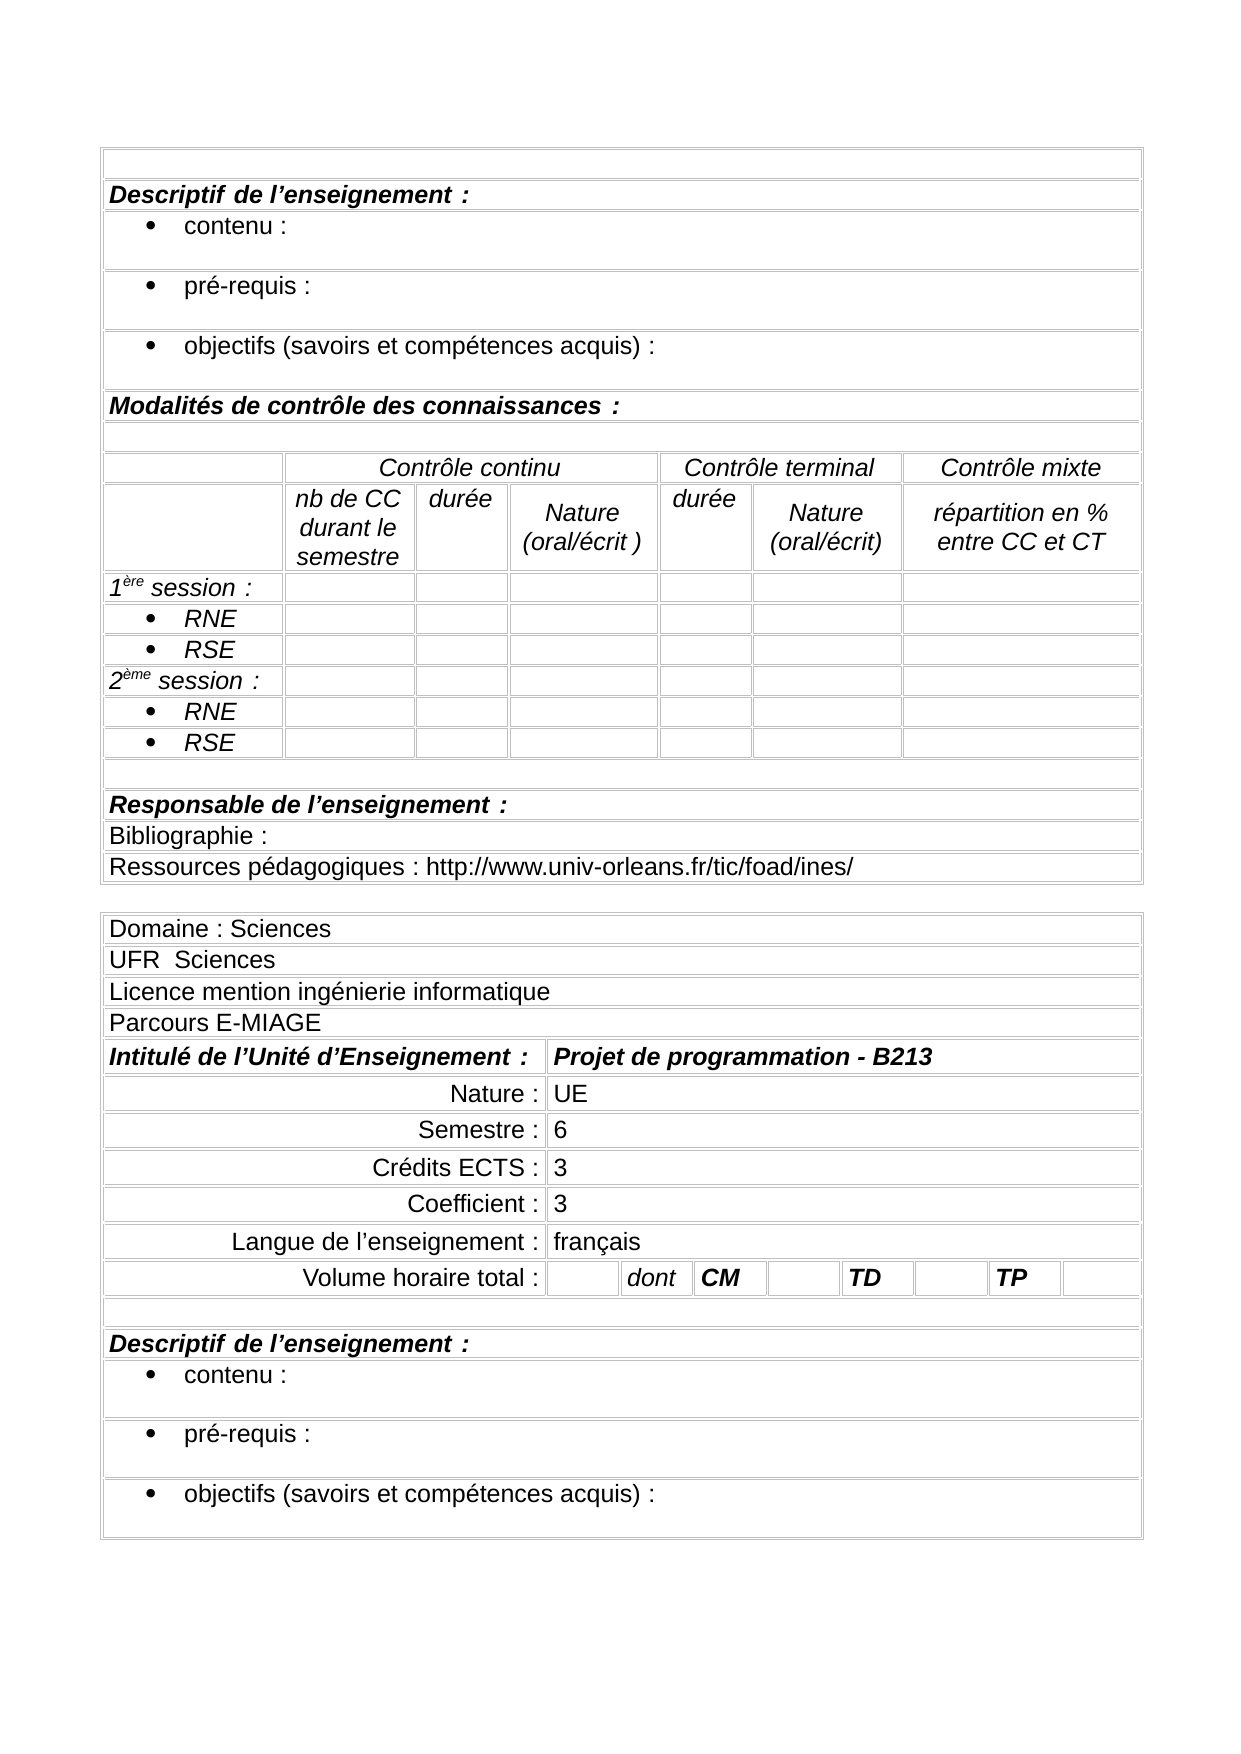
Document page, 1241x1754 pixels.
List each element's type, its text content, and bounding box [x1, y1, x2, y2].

table_cell [754, 698, 901, 726]
table_cell [1062, 1258, 1142, 1295]
table_cell [286, 698, 414, 726]
table_cell 3 [546, 1184, 1142, 1221]
table_cell Nature : [102, 1073, 546, 1110]
table_cell Nature (oral/écrit) [754, 485, 901, 570]
table_cell [286, 636, 414, 664]
table_cell [916, 1262, 987, 1295]
table_cell objectifs (savoirs et compétences acquis) : [102, 329, 1142, 389]
table_cell [102, 757, 1142, 788]
table_cell [286, 667, 414, 695]
table_cell français [546, 1221, 1142, 1258]
table_cell Contrôle continu [286, 454, 657, 482]
table_cell TP [990, 1262, 1060, 1295]
table_cell Projet de programmation - B213 [546, 1036, 1142, 1073]
table_cell [904, 633, 1142, 664]
table_cell Responsable de l’enseignement : [102, 788, 1142, 819]
table_cell [661, 574, 751, 601]
table_cell contenu : [102, 209, 1142, 269]
table_cell Modalités de contrôle des connaissances : [102, 389, 1142, 420]
table_cell Ressources pédagogiques : http://www.univ-orleans.fr/tic/foad/ines/ [102, 850, 1142, 881]
table_cell [754, 636, 901, 664]
table_cell [902, 726, 1142, 757]
table_cell 6 [546, 1110, 1142, 1147]
table_cell [417, 605, 507, 632]
table_cell [286, 605, 414, 632]
table_cell [417, 698, 507, 726]
table_cell RSE [102, 633, 282, 664]
table_cell [286, 729, 414, 757]
table_cell répartition en % entre CC et CT [902, 482, 1142, 570]
table_cell [102, 1295, 1142, 1326]
table_cell RSE [102, 726, 283, 757]
table_cell Semestre : [102, 1110, 546, 1147]
table_cell [102, 420, 1142, 451]
table_cell [754, 667, 901, 695]
table_cell Contrôle terminal [661, 454, 901, 482]
table_cell dont [622, 1262, 692, 1295]
table_cell [769, 1262, 839, 1295]
table_cell 1ère session : [102, 570, 283, 601]
table_cell [417, 667, 507, 695]
table_cell CM [695, 1262, 766, 1295]
table_cell Coefficient : [102, 1184, 546, 1221]
table_cell [661, 636, 751, 664]
table_cell [102, 451, 283, 482]
table_cell [754, 729, 901, 757]
table_cell UFR Sciences [102, 943, 1142, 974]
table_cell [286, 574, 414, 601]
table_header Domaine : Sciences [104, 916, 1141, 943]
table_cell Contrôle mixte [902, 451, 1142, 482]
table_cell RNE [102, 601, 283, 632]
table_cell [661, 605, 751, 632]
table_cell durée [417, 485, 507, 570]
table_cell nb de CC durant le semestre [286, 485, 414, 570]
table_cell [511, 667, 657, 695]
table_cell UE [546, 1073, 1142, 1110]
table_cell [754, 605, 901, 632]
table_cell Descriptif de l’enseignement : [102, 178, 1142, 209]
table_cell [417, 636, 507, 664]
table_cell Parcours E-MIAGE [102, 1005, 1142, 1036]
table_cell [511, 636, 657, 664]
table_cell Intitulé de l’Unité d’Enseignement : [102, 1036, 546, 1073]
table_cell Descriptif de l’enseignement : [102, 1326, 1142, 1357]
table_cell [548, 1262, 618, 1295]
table_cell [661, 729, 751, 757]
table_cell [661, 667, 751, 695]
table_cell [511, 574, 657, 601]
table_cell [902, 570, 1142, 601]
table_cell objectifs (savoirs et compétences acquis) : [102, 1477, 1142, 1537]
table_cell [511, 605, 657, 632]
table_cell pré-requis : [102, 269, 1142, 329]
table_cell [754, 574, 901, 601]
table_cell Nature (oral/écrit ) [511, 485, 657, 570]
table_cell 3 [546, 1147, 1142, 1184]
table_cell [104, 150, 1141, 178]
table_cell TD [843, 1262, 913, 1295]
table_cell RNE [102, 695, 283, 726]
table_cell [511, 698, 657, 726]
table_cell durée [661, 485, 751, 570]
table_cell [417, 574, 507, 601]
table_cell [417, 729, 507, 757]
table_cell [102, 482, 283, 570]
table_cell [902, 664, 1142, 695]
table_cell [511, 729, 657, 757]
table_cell 2ème session : [102, 664, 283, 695]
table_cell Crédits ECTS : [102, 1147, 546, 1184]
table_cell [661, 698, 751, 726]
table_cell Licence mention ingénierie informatique [102, 974, 1142, 1005]
table_cell [902, 695, 1142, 726]
table_cell [902, 601, 1142, 632]
table_cell Bibliographie : [102, 819, 1142, 850]
table_cell pré-requis : [102, 1417, 1142, 1477]
table_cell contenu : [102, 1357, 1142, 1417]
table_cell Langue de l’enseignement : [102, 1221, 546, 1258]
table_cell Volume horaire total : [102, 1258, 546, 1295]
